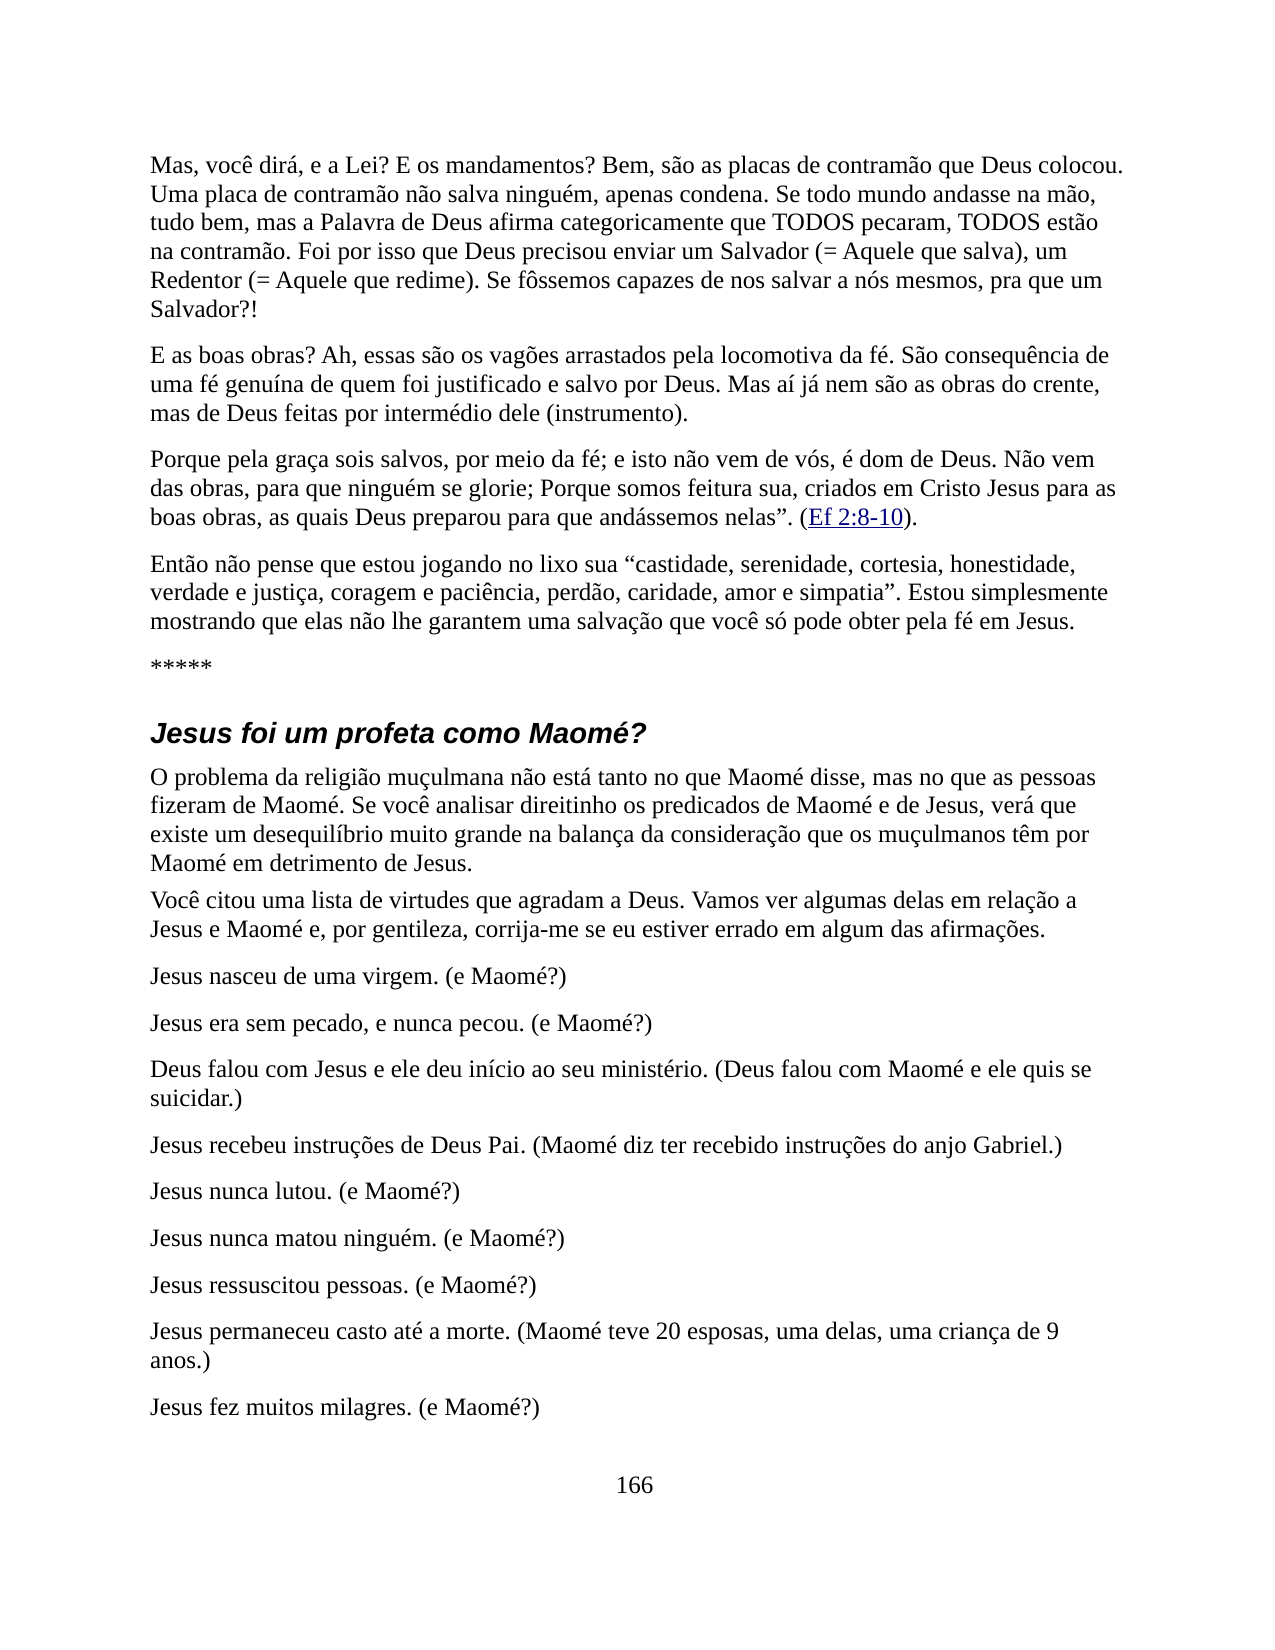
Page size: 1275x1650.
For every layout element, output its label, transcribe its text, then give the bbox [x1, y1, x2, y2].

text ***** [150, 653, 1125, 682]
text Jesus fez muitos milagres. (e Maomé?) [150, 1392, 1125, 1421]
text E as boas obras? Ah, essas são os vagões arrastados pela locomotiva da fé. São consequência de uma fé genuína de quem foi justificado e salvo por Deus. Mas aí já nem são as obras do crente, mas de Deus feitas por intermédio dele (instrumento). [150, 340, 1125, 427]
text Porque pela graça sois salvos, por meio da fé; e isto não vem de vós, é dom de Deus. Não vem das obras, para que ninguém se glorie; Porque somos feitura sua, criados em Cristo Jesus para as boas obras, as quais Deus preparou para que andássemos nelas”. (Ef 2:8-10). [150, 444, 1125, 531]
text Jesus nunca matou ninguém. (e Maomé?) [150, 1223, 1125, 1252]
text Jesus recebeu instruções de Deus Pai. (Maomé diz ter recebido instruções do anjo Gabriel.) [150, 1130, 1125, 1158]
subtitle Jesus foi um profeta como Maomé? [150, 716, 1125, 749]
text Jesus era sem pecado, e nunca pecou. (e Maomé?) [150, 1008, 1125, 1036]
text Então não pense que estou jogando no lixo sua “castidade, serenidade, cortesia, honestidade, verdade e justiça, coragem e paciência, perdão, caridade, amor e simpatia”. Estou simplesmente mostrando que elas não lhe garantem uma salvação que você só pode obter pela fé em Jesus. [150, 549, 1125, 635]
text Jesus ressuscitou pessoas. (e Maomé?) [150, 1270, 1125, 1298]
text Jesus permaneceu casto até a morte. (Maomé teve 20 esposas, uma delas, uma criança de 9 anos.) [150, 1316, 1125, 1374]
text Jesus nasceu de uma virgem. (e Maomé?) [150, 961, 1125, 990]
text O problema da religião muçulmana não está tanto no que Maomé disse, mas no que as pessoas fizeram de Maomé. Se você analisar direitinho os predicados de Maomé e de Jesus, verá que existe um desequilíbrio muito grande na balança da consideração que os muçulmanos têm por Maomé em detrimento de Jesus. [150, 762, 1125, 877]
text Deus falou com Jesus e ele deu início ao seu ministério. (Deus falou com Maomé e ele quis se suicidar.) [150, 1054, 1125, 1112]
text Jesus nunca lutou. (e Maomé?) [150, 1176, 1125, 1205]
text Mas, você dirá, e a Lei? E os mandamentos? Bem, são as placas de contramão que Deus colocou. Uma placa de contramão não salva ninguém, apenas condena. Se todo mundo andasse na mão, tudo bem, mas a Palavra de Deus afirma categoricamente que TODOS pecaram, TODOS estão na contramão. Foi por isso que Deus precisou enviar um Salvador (= Aquele que salva), um Redentor (= Aquele que redime). Se fôssemos capazes de nos salvar a nós mesmos, pra que um Salvador?! [150, 150, 1125, 322]
text Você citou uma lista de virtudes que agradam a Deus. Vamos ver algumas delas em relação a Jesus e Maomé e, por gentileza, corrija-me se eu estiver errado em algum das afirmações. [150, 886, 1125, 943]
